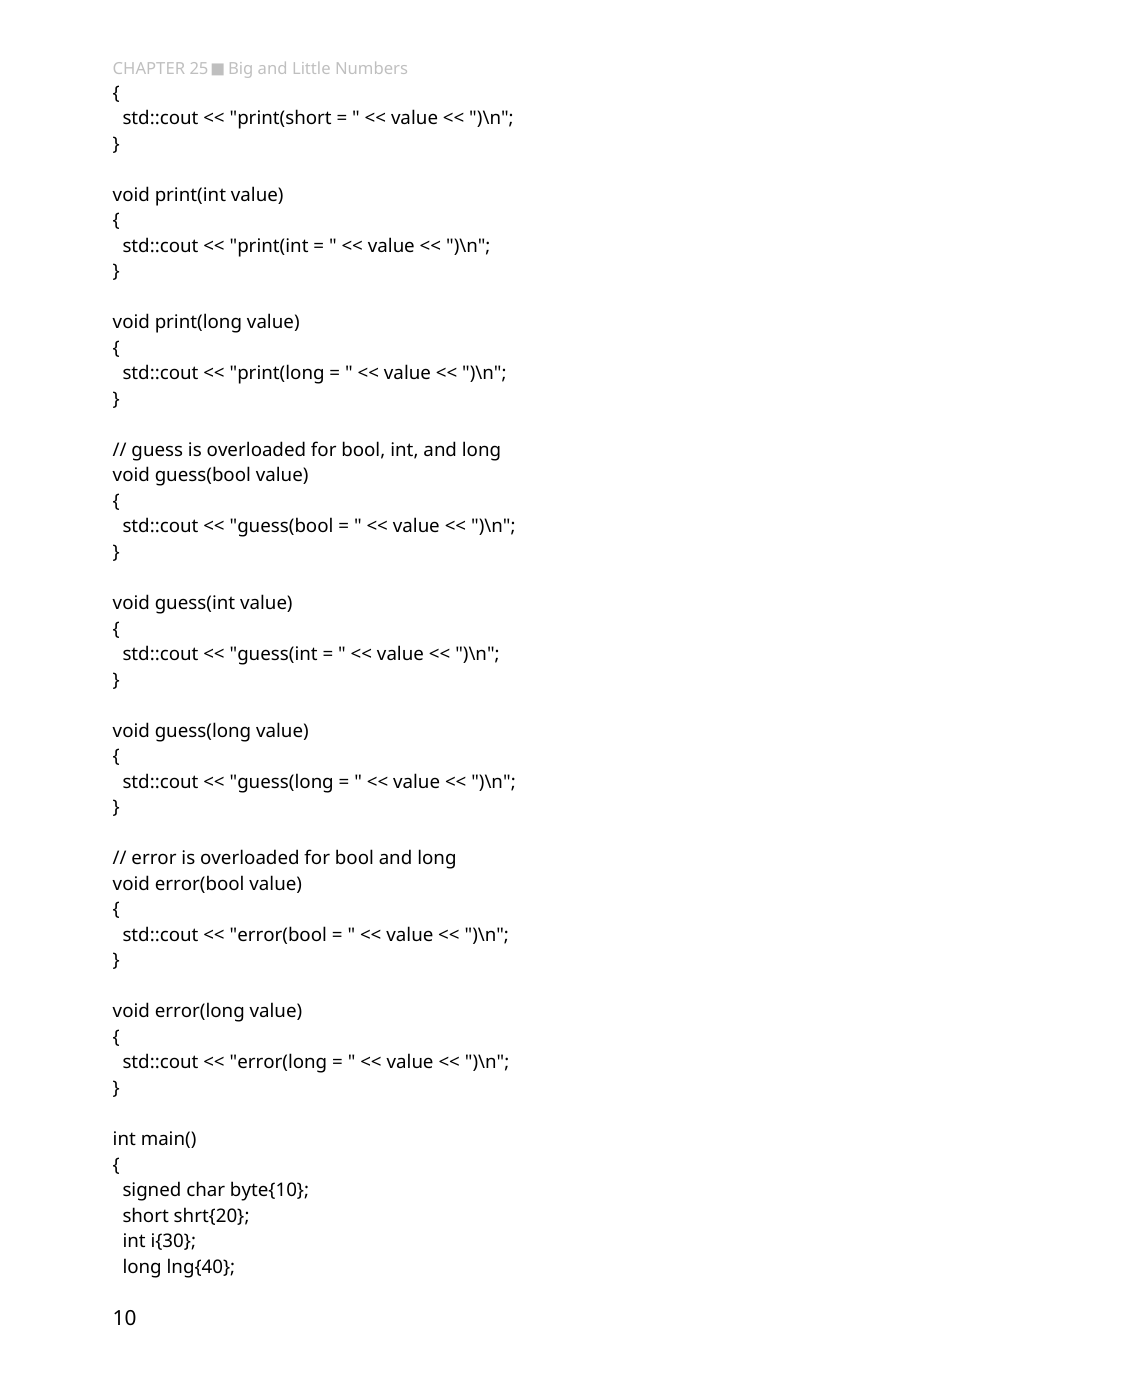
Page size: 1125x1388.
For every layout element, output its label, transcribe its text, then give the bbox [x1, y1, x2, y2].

text void error(long value) [112, 998, 1012, 1023]
text // guess is overloaded for bool, int, and long [112, 436, 1012, 462]
text std::cout << "print(int = " << value << ")\n"; [112, 232, 1012, 258]
text { [112, 896, 1012, 921]
text } [112, 130, 1012, 156]
text int i{30}; [112, 1227, 1012, 1253]
text signed char byte{10}; [112, 1176, 1012, 1202]
text std::cout << "error(long = " << value << ")\n"; [112, 1049, 1012, 1074]
text void print(long value) [112, 309, 1012, 334]
text short shrt{20}; [112, 1202, 1012, 1227]
text int main() [112, 1125, 1012, 1151]
text } [112, 1074, 1012, 1100]
text { [112, 742, 1012, 768]
text // error is overloaded for bool and long [112, 844, 1012, 870]
text } [112, 385, 1012, 411]
text { [112, 79, 1012, 104]
text { [112, 487, 1012, 513]
text void print(int value) [112, 181, 1012, 207]
text { [112, 334, 1012, 360]
text void guess(int value) [112, 589, 1012, 615]
text void guess(bool value) [112, 462, 1012, 487]
text } [112, 947, 1012, 972]
text } [112, 666, 1012, 691]
text long lng{40}; [112, 1253, 1012, 1278]
text void guess(long value) [112, 717, 1012, 742]
text std::cout << "error(bool = " << value << ")\n"; [112, 921, 1012, 947]
text { [112, 1023, 1012, 1049]
text { [112, 207, 1012, 232]
text { [112, 615, 1012, 640]
text } [112, 258, 1012, 283]
text } [112, 538, 1012, 564]
text std::cout << "guess(long = " << value << ")\n"; [112, 768, 1012, 793]
text std::cout << "guess(bool = " << value << ")\n"; [112, 513, 1012, 538]
text std::cout << "guess(int = " << value << ")\n"; [112, 640, 1012, 666]
text void error(bool value) [112, 870, 1012, 896]
text std::cout << "print(short = " << value << ")\n"; [112, 104, 1012, 130]
text { [112, 1151, 1012, 1176]
text std::cout << "print(long = " << value << ")\n"; [112, 360, 1012, 385]
text } [112, 793, 1012, 819]
